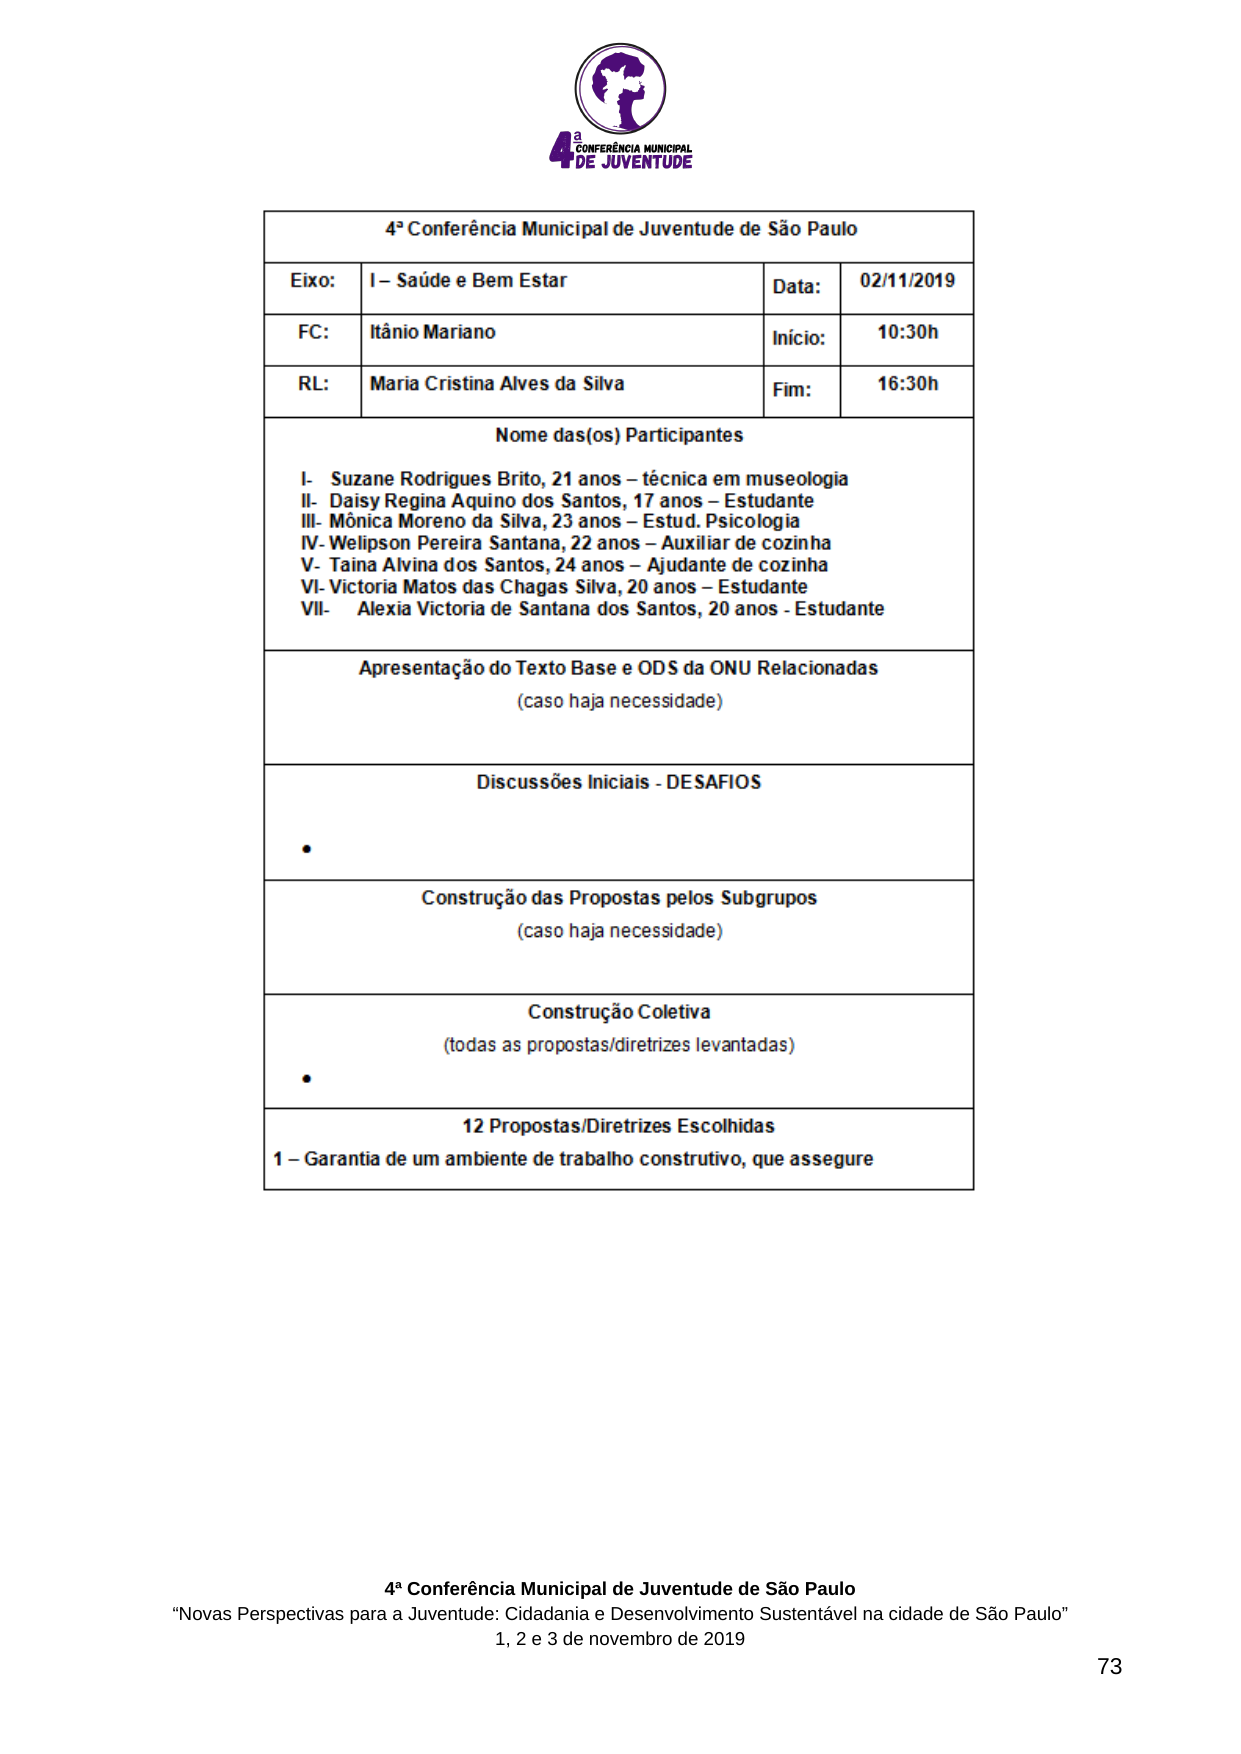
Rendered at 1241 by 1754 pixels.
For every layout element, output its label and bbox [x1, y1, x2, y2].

picture [259, 206, 981, 1197]
picture [545, 29, 696, 180]
